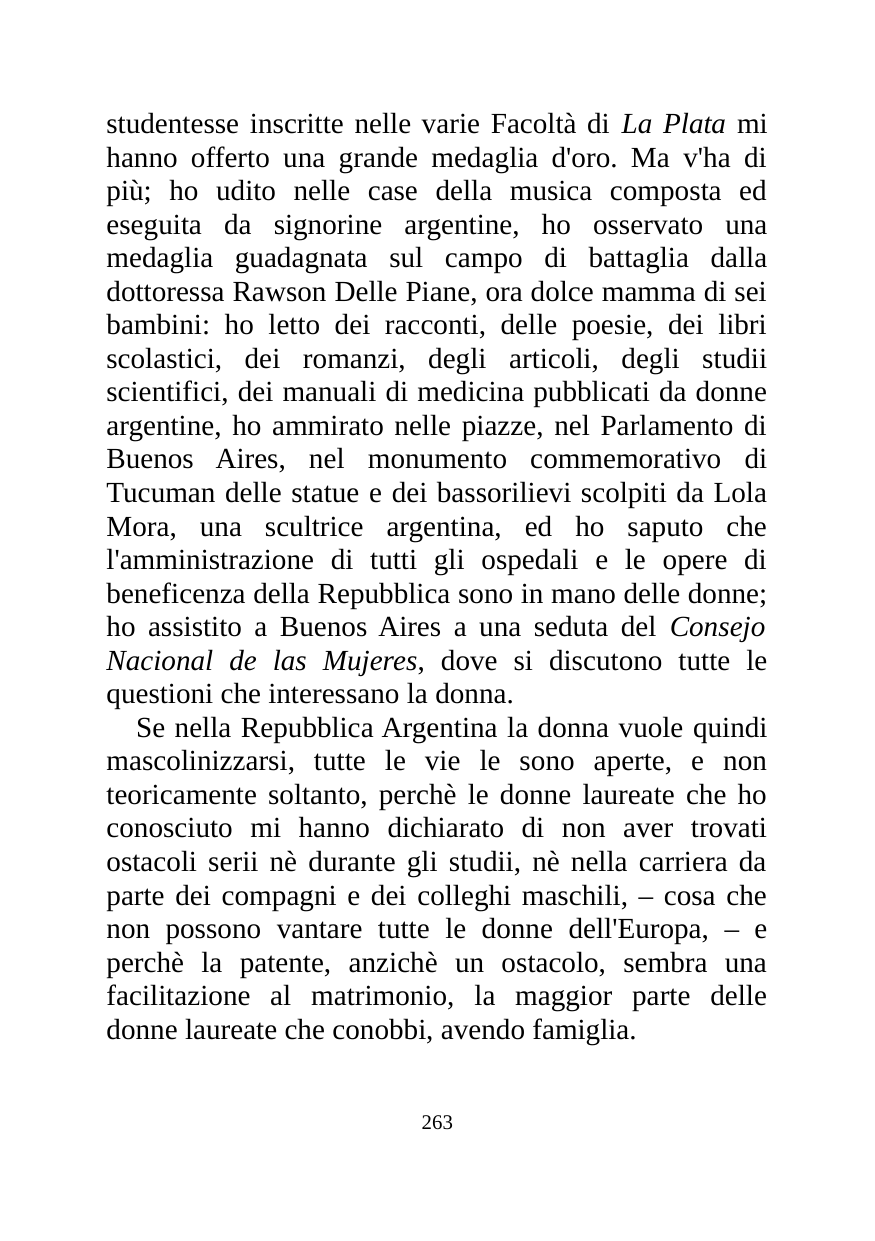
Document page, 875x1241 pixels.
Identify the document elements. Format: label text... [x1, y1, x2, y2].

text Se nella Repubblica Argentina la donna vuole quindi mascolinizzarsi, tutte le vie le sono aperte, e non teoricamente soltanto, perchè le donne laureate che ho conosciuto mi hanno dichiarato di non aver trovati ostacoli serii nè durante gli studii, nè nella carriera da parte dei compagni e dei colleghi maschili, – cosa che non possono vantare tutte le donne dell'Europa, – e perchè la patente, anzichè un ostacolo, sembra una facilitazione al matrimonio, la maggior parte delle donne laureate che conobbi, avendo famiglia. [106, 710, 768, 1045]
text studentesse inscritte nelle varie Facoltà di La Plata mi hanno offerto una grande medaglia d'oro. Ma v'ha di più; ho udito nelle case della musica composta ed eseguita da signorine argentine, ho osservato una medaglia guadagnata sul campo di battaglia dalla dottoressa Rawson Delle Piane, ora dolce mamma di sei bambini: ho letto dei racconti, delle poesie, dei libri scolastici, dei romanzi, degli articoli, degli studii scientifici, dei manuali di medicina pubblicati da donne argentine, ho ammirato nelle piazze, nel Parlamento di Buenos Aires, nel monumento commemorativo di Tucuman delle statue e dei bassorilievi scolpiti da Lola Mora, una scultrice argentina, ed ho saputo che l'amministrazione di tutti gli ospedali e le opere di beneficenza della Repubblica sono in mano delle donne; ho assistito a Buenos Aires a una seduta del Consejo Nacional de las Mujeres, dove si discutono tutte le questioni che interessano la donna. [106, 106, 768, 710]
